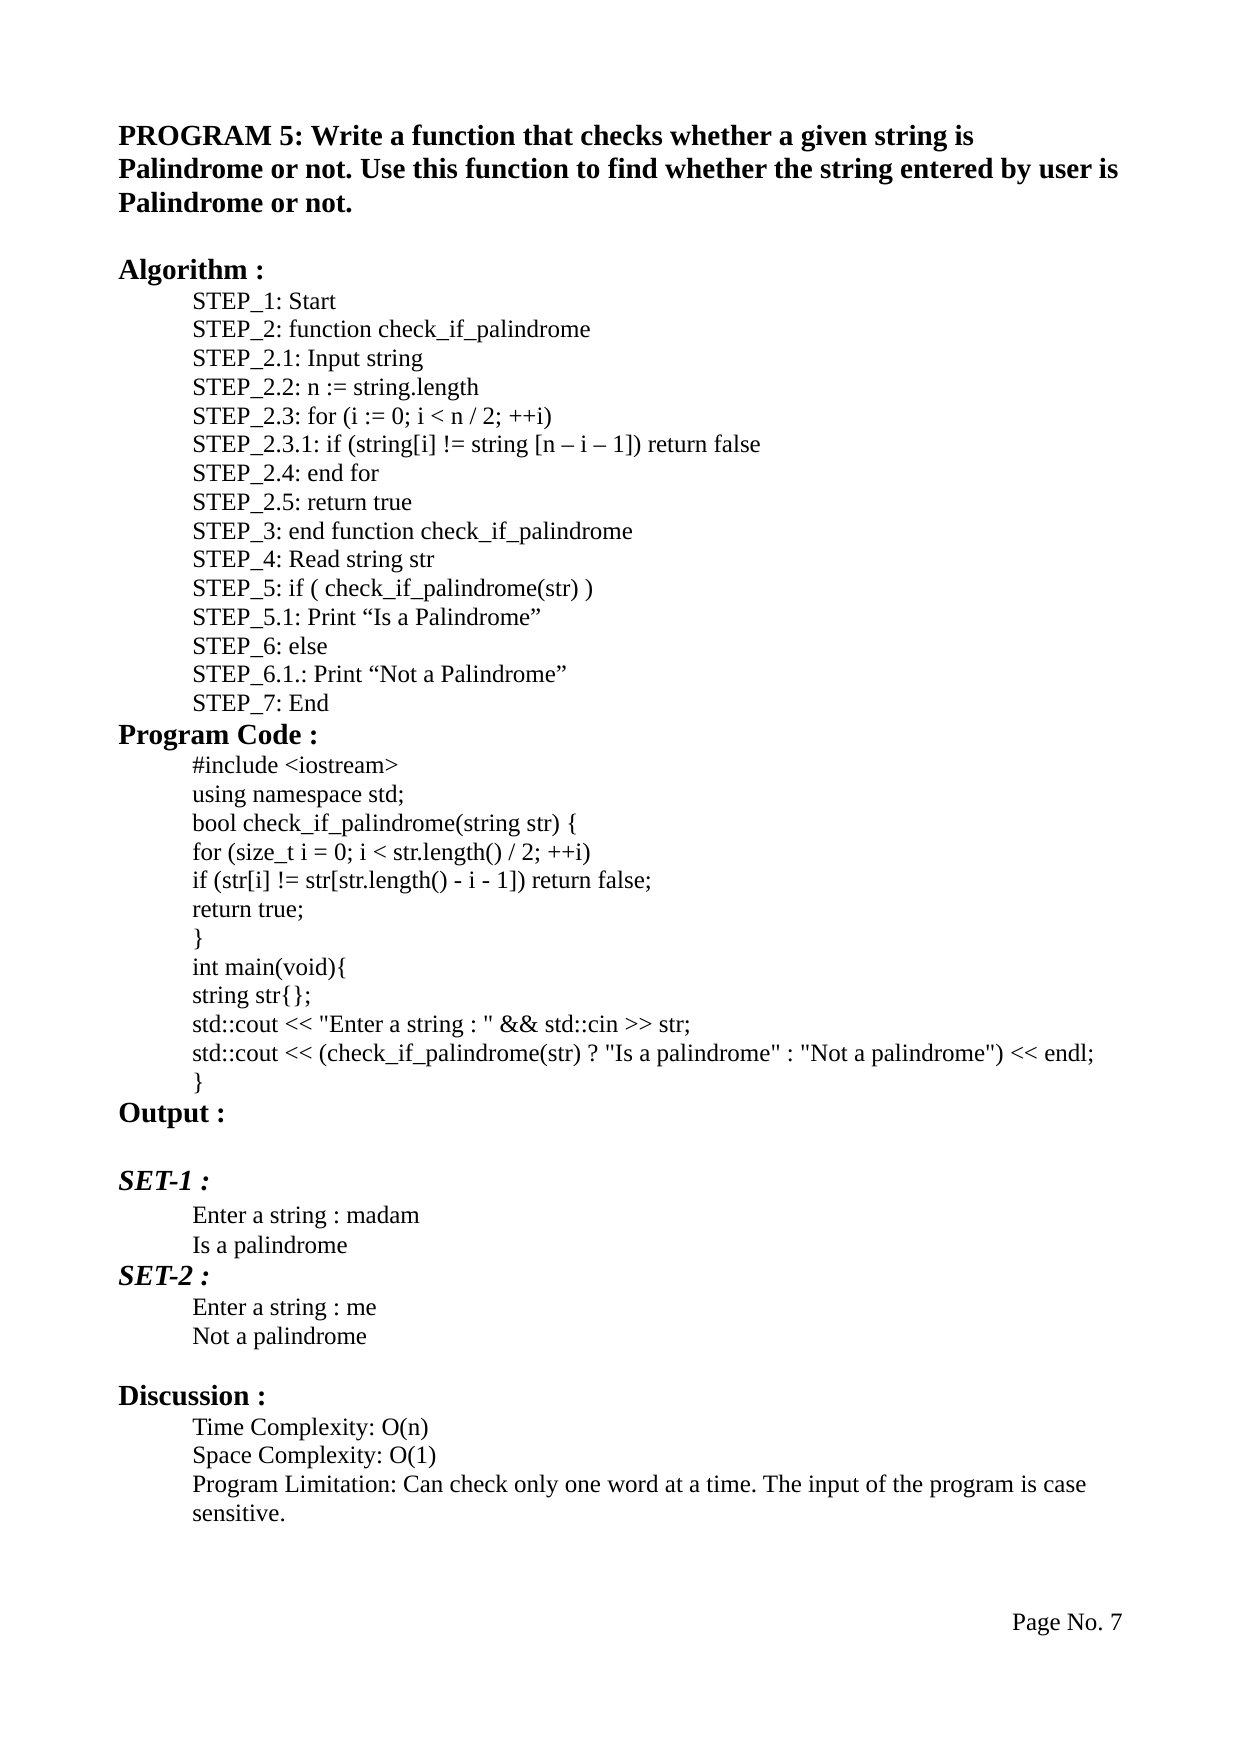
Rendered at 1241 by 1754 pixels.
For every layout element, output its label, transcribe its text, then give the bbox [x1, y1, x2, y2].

text STEP_1: Start [118, 286, 1122, 314]
text STEP_5: if ( check_if_palindrome(str) ) [118, 573, 1122, 602]
text Is a palindrome [118, 1230, 1122, 1258]
text return true; [118, 894, 1122, 923]
text Program Code : [118, 717, 1122, 751]
text STEP_3: end function check_if_palindrome [118, 516, 1122, 544]
text std::cout << "Enter a string : " && std::cin >> str; [118, 1009, 1122, 1038]
text STEP_2.3: for (i := 0; i < n / 2; ++i) [118, 401, 1122, 429]
text STEP_6.1.: Print “Not a Palindrome” [118, 659, 1122, 688]
text STEP_4: Read string str [118, 544, 1122, 573]
text STEP_2.4: end for [118, 458, 1122, 487]
text STEP_2: function check_if_palindrome [118, 314, 1122, 343]
text } [118, 923, 1122, 952]
text std::cout << (check_if_palindrome(str) ? "Is a palindrome" : "Not a palindrome") << endl; [118, 1038, 1122, 1067]
text STEP_2.5: return true [118, 487, 1122, 516]
text STEP_7: End [118, 688, 1122, 717]
text Algorithm : [118, 252, 1122, 286]
text Space Complexity: O(1) [118, 1441, 1122, 1469]
text int main(void){ [118, 952, 1122, 981]
text Output : [118, 1096, 1122, 1129]
text #include <iostream> [118, 751, 1122, 779]
text STEP_2.3.1: if (string[i] != string [n – i – 1]) return false [118, 429, 1122, 458]
text PROGRAM 5: Write a function that checks whether a given string is Palindrome or not. Use this function to find whether the string entered by user is Palindrome or not. [118, 118, 1122, 219]
text Enter a string : me [118, 1292, 1122, 1321]
text if (str[i] != str[str.length() - i - 1]) return false; [118, 866, 1122, 894]
text Discussion : [118, 1378, 1122, 1412]
text Enter a string : madam [118, 1196, 1122, 1230]
text string str{}; [118, 981, 1122, 1009]
text STEP_6: else [118, 631, 1122, 659]
text STEP_5.1: Print “Is a Palindrome” [118, 602, 1122, 631]
text Time Complexity: O(n) [118, 1412, 1122, 1441]
text } [118, 1067, 1122, 1096]
text STEP_2.2: n := string.length [118, 372, 1122, 401]
text STEP_2.1: Input string [118, 343, 1122, 372]
text SET-2 : [118, 1258, 1122, 1292]
text for (size_t i = 0; i < str.length() / 2; ++i) [118, 837, 1122, 866]
text Program Limitation: Can check only one word at a time. The input of the program is case sensitive. [118, 1469, 1122, 1527]
text using namespace std; [118, 779, 1122, 808]
text Not a palindrome [118, 1321, 1122, 1349]
text SET-1 : [118, 1163, 1122, 1196]
text bool check_if_palindrome(string str) { [118, 808, 1122, 837]
